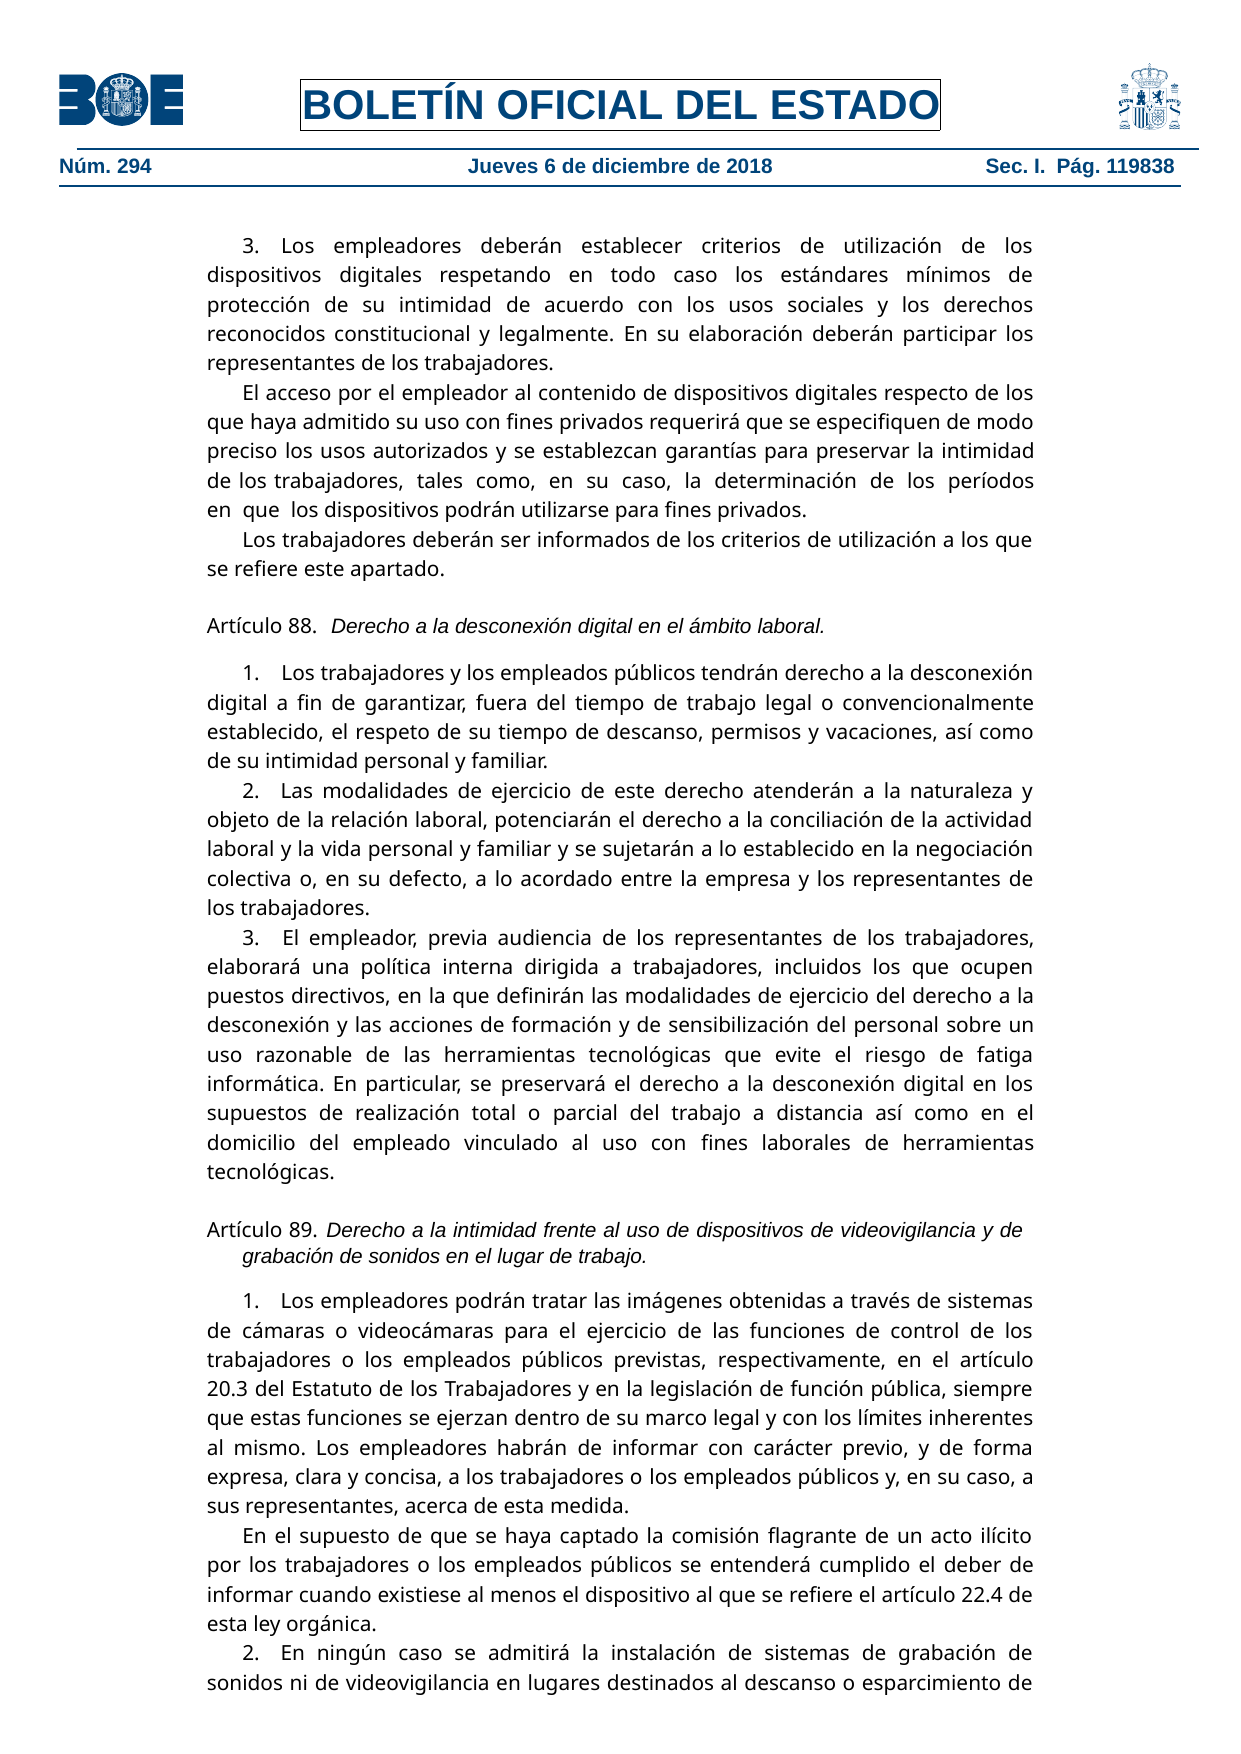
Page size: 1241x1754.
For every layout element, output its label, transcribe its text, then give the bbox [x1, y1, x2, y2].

picture [59, 73, 183, 126]
text Artículo 88. Derecho a la desconexión digital en el ámbito laboral. [207, 611, 1198, 640]
list El empleador, previa audiencia de los representantes de los trabajadores, elaborará una política interna dirigida a trabajadores, incluidos los que ocupen puestos directivos, en la que definirán las modalidades de ejercicio del derecho a la desconexión y las acciones de formación y de sensibilización del personal sobre un uso razonable de las herramientas tecnológicas que evite el riesgo de fatiga informática. En particular, se preservará el derecho a la desconexión digital en los supuestos de realización total o parcial del trabajo a distancia así como en el domicilio del empleado vinculado al uso con fines laborales de herramientas tecnológicas. [207, 923, 1034, 1185]
text En el supuesto de que se haya captado la comisión flagrante de un acto ilícito por los trabajadores o los empleados públicos se entenderá cumplido el deber de informar cuando existiese al menos el dispositivo al que se refiere el artículo 22.4 de esta ley orgánica. [207, 1521, 1034, 1637]
text Artículo 89. Derecho a la intimidad frente al uso de dispositivos de videovigilancia y de grabación de sonidos en el lugar de trabajo. [207, 1215, 1034, 1268]
list En ningún caso se admitirá la instalación de sistemas de grabación de sonidos ni de videovigilancia en lugares destinados al descanso o esparcimiento de [207, 1638, 1034, 1696]
picture [1118, 63, 1181, 130]
list Las modalidades de ejercicio de este derecho atenderán a la naturaleza y objeto de la relación laboral, potenciarán el derecho a la conciliación de la actividad laboral y la vida personal y familiar y se sujetarán a lo establecido en la negociación colectiva o, en su defecto, a lo acordado entre la empresa y los representantes de los trabajadores. [207, 776, 1034, 922]
text El acceso por el empleador al contenido de dispositivos digitales respecto de los que haya admitido su uso con fines privados requerirá que se especifiquen de modo preciso los usos autorizados y se establezcan garantías para preservar la intimidad de los trabajadores, tales como, en su caso, la determinación de los períodos en que los dispositivos podrán utilizarse para fines privados. [207, 378, 1034, 523]
text Los trabajadores deberán ser informados de los criterios de utilización a los que se refiere este apartado. [207, 525, 1034, 582]
list Los trabajadores y los empleados públicos tendrán derecho a la desconexión digital a fin de garantizar, fuera del tiempo de trabajo legal o convencionalmente establecido, el respeto de su tiempo de descanso, permisos y vacaciones, así como de su intimidad personal y familiar. [207, 658, 1034, 775]
list Los empleadores deberán establecer criterios de utilización de los dispositivos digitales respetando en todo caso los estándares mínimos de protección de su intimidad de acuerdo con los usos sociales y los derechos reconocidos constitucional y legalmente. En su elaboración deberán participar los representantes de los trabajadores. [207, 231, 1034, 377]
subtitle Núm. 294 Jueves 6 de diciembre de 2018 Sec. I. Pág. 119838 [59, 154, 1198, 178]
list Los empleadores podrán tratar las imágenes obtenidas a través de sistemas de cámaras o videocámaras para el ejercicio de las funciones de control de los trabajadores o los empleados públicos previstas, respectivamente, en el artículo 20.3 del Estatuto de los Trabajadores y en la legislación de función pública, siempre que estas funciones se ejerzan dentro de su marco legal y con los límites inherentes al mismo. Los empleadores habrán de informar con carácter previo, y de forma expresa, clara y concisa, a los trabajadores o los empleados públicos y, en su caso, a sus representantes, acerca de esta medida. [207, 1286, 1034, 1520]
